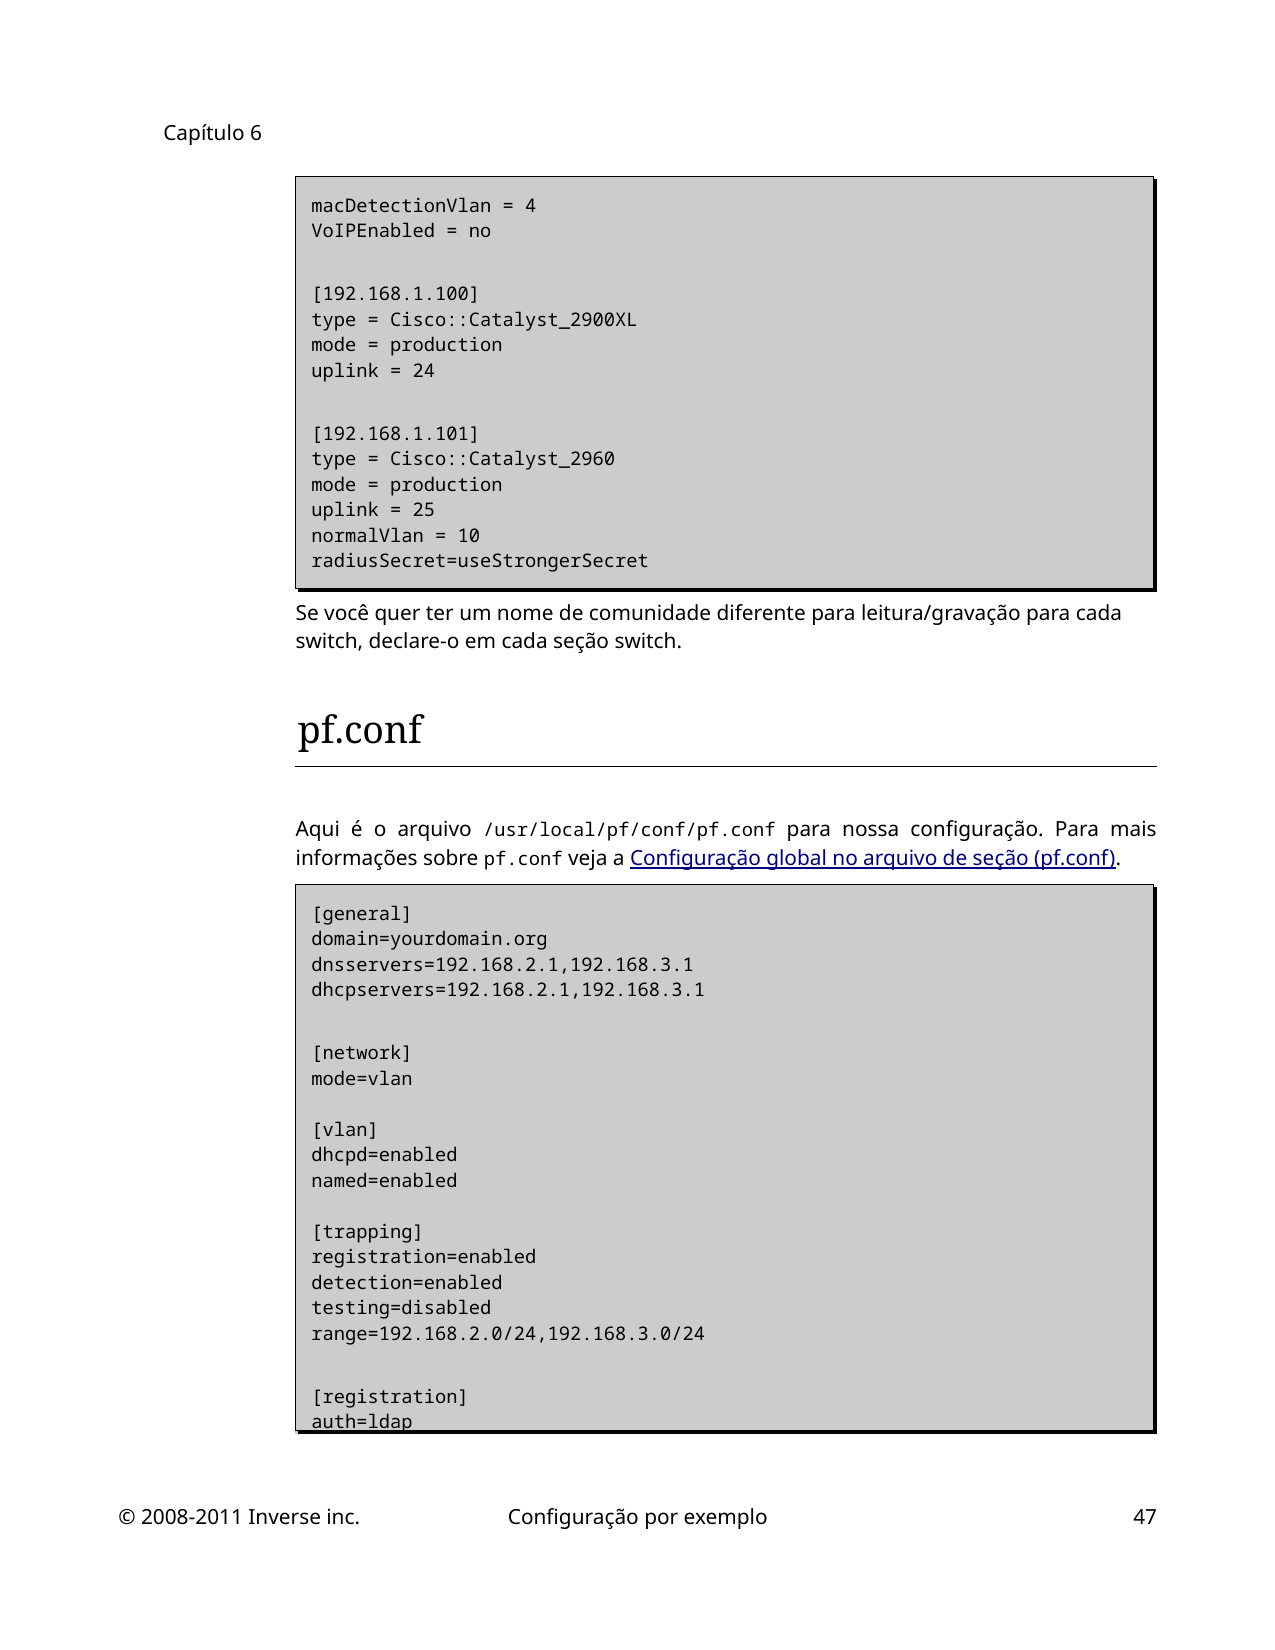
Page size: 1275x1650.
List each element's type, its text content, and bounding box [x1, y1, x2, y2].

text [192.168.1.101] type = Cisco::Catalyst_2960 mode = production uplink = 25 normalVlan = 10 radiusSecret=useStrongerSecret [296, 404, 1153, 588]
text macDetectionVlan = 4 VoIPEnabled = no [296, 177, 1153, 233]
text [registration] auth=ldap [296, 1367, 1153, 1430]
text [network] mode=vlan [vlan] dhcpd=enabled named=enabled [trapping] registration=enabled detection=enabled testing=disabled range=192.168.2.0/24,192.168.3.0/24 [296, 1023, 1153, 1336]
text [192.168.1.100] type = Cisco::Catalyst_2900XL mode = production uplink = 24 [296, 264, 1153, 372]
text [general] domain=yourdomain.org dnsservers=192.168.2.1,192.168.3.1 dhcpservers=192.168.2.1,192.168.3.1 [296, 885, 1153, 992]
subtitle pf.conf [295, 703, 1157, 766]
text Se você quer ter um nome de comunidade diferente para leitura/gravação para cada switch, declare-o em cada seção switch. [295, 598, 1157, 654]
text Aqui é o arquivo /usr/local/pf/conf/pf.conf para nossa configuração. Para mais informações sobre pf.conf veja a Configuração global no arquivo de seção (pf.conf). [295, 814, 1157, 871]
